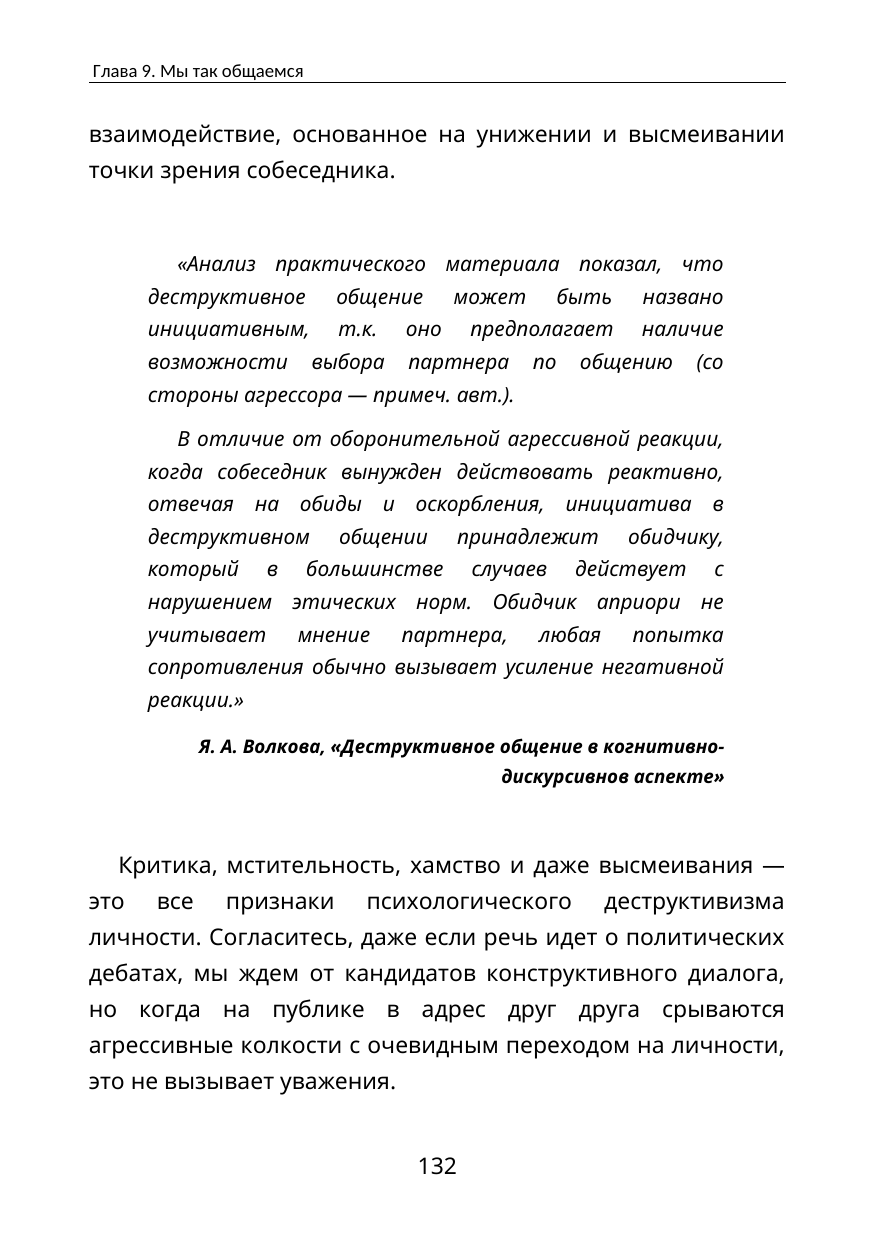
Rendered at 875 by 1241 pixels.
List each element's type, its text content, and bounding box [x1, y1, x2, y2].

text Я. А. Волкова, «Деструктивное общение в когнитивно-дискурсивнов аспекте» [148, 729, 726, 789]
text взаимодействие, основанное на унижении и высмеивании точки зрения собеседника. [88, 118, 786, 185]
text «Анализ практического материала показал, что деструктивное общение может быть названо инициативным, т.к. оно предполагает наличие возможности выбора партнера по общению (со стороны агрессора — примеч. авт.). [148, 249, 726, 408]
text Критика, мстительность, хамство и даже высмеивания — это все признаки психологического деструктивизма личности. Согласитесь, даже если речь идет о политических дебатах, мы ждем от кандидатов конструктивного диалога, но когда на публике в адрес друг друга срываются агрессивные колкости с очевидным переходом на личности, это не вызывает уважения. [88, 849, 786, 1096]
text В отличие от оборонительной агрессивной реакции, когда собеседник вынужден действовать реактивно, отвечая на обиды и оскорбления, инициатива в деструктивном общении принадлежит обидчику, который в большинстве случаев действует с нарушением этических норм. Обидчик априори не учитывает мнение партнера, любая попытка сопротивления обычно вызывает усиление негативной реакции.» [148, 424, 726, 713]
